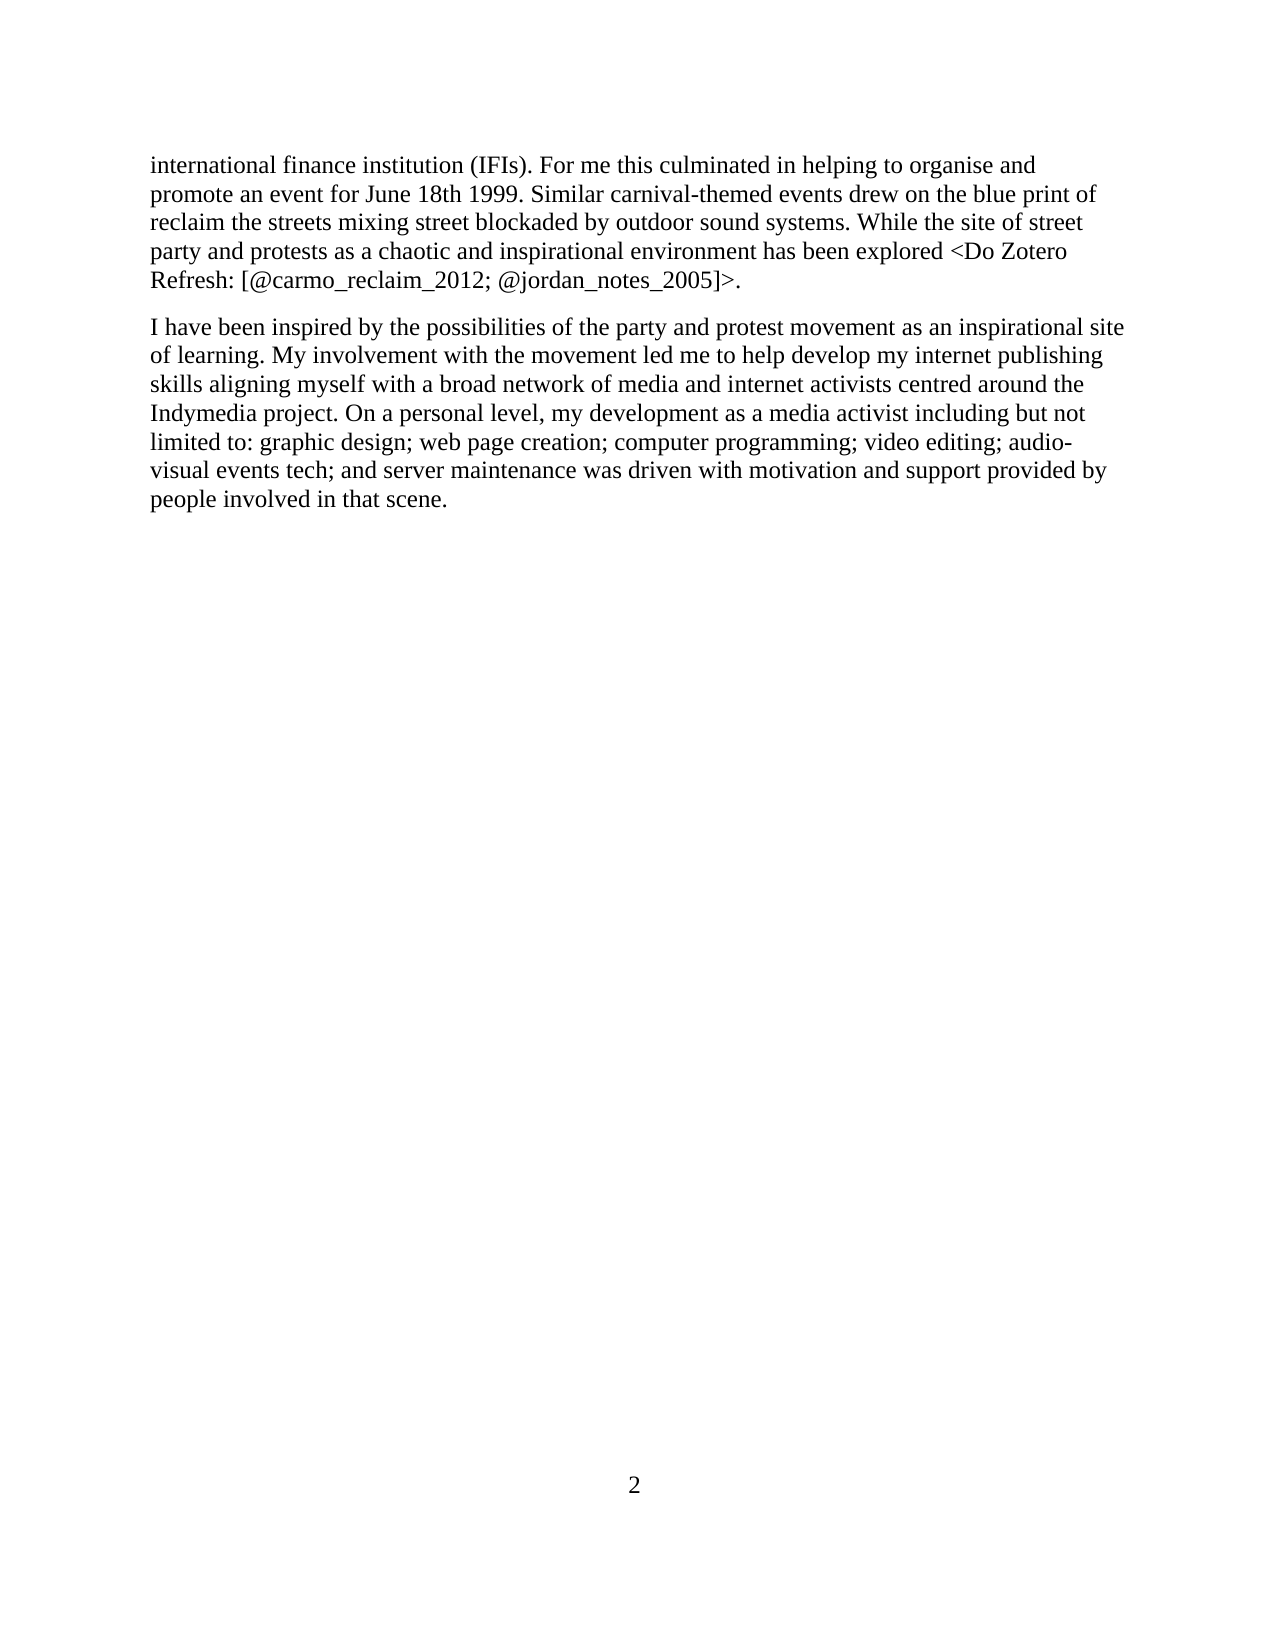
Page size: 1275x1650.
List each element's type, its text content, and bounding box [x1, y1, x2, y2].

text international finance institution (IFIs). For me this culminated in helping to organise and promote an event for June 18th 1999. Similar carnival-themed events drew on the blue print of reclaim the streets mixing street blockaded by outdoor sound systems. While the site of street party and protests as a chaotic and inspirational environment has been explored <Do Zotero Refresh: [@carmo_reclaim_2012; @jordan_notes_2005]>. [150, 150, 1125, 294]
text I have been inspired by the possibilities of the party and protest movement as an inspirational site of learning. My involvement with the movement led me to help develop my internet publishing skills aligning myself with a broad network of media and internet activists centred around the Indymedia project. On a personal level, my development as a media activist including but not limited to: graphic design; web page creation; computer programming; video editing; audio-visual events tech; and server maintenance was driven with motivation and support provided by people involved in that scene. [150, 312, 1125, 513]
